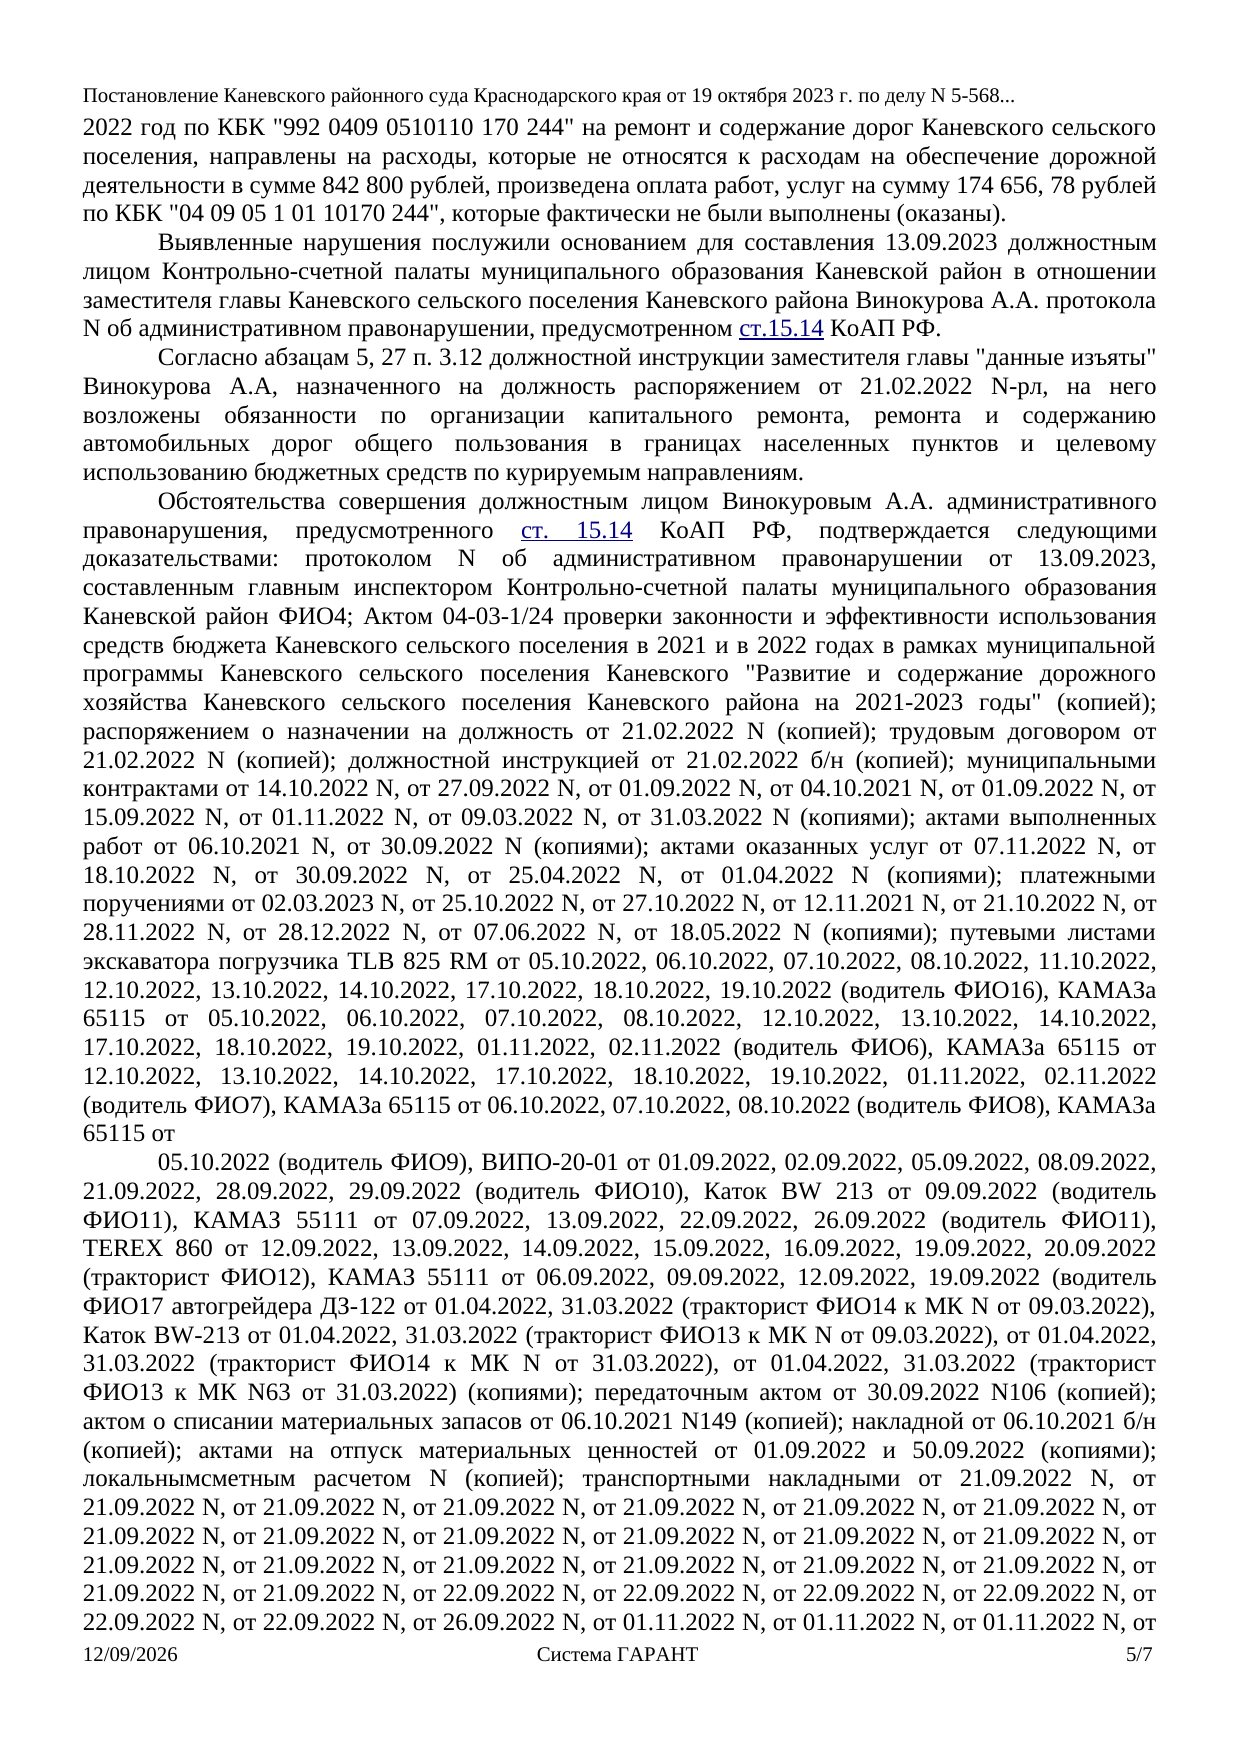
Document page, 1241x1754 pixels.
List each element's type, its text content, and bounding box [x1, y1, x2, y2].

text Согласно абзацам 5, 27 п. 3.12 должностной инструкции заместителя главы "данные изъяты" Винокурова А.А, назначенного на должность распоряжением от 21.02.2022 N-рл, на него возложены обязанности по организации капитального ремонта, ремонта и содержанию автомобильных дорог общего пользования в границах населенных пунктов и целевому использованию бюджетных средств по курируемым направлениям. [83, 342, 1157, 486]
text Обстоятельства совершения должностным лицом Винокуровым А.А. административного правонарушения, предусмотренного ст. 15.14 КоАП РФ, подтверждается следующими доказательствами: протоколом N об административном правонарушении от 13.09.2023, составленным главным инспектором Контрольно-счетной палаты муниципального образования Каневской район ФИО4; Актом 04-03-1/24 проверки законности и эффективности использования средств бюджета Каневского сельского поселения в 2021 и в 2022 годах в рамках муниципальной программы Каневского сельского поселения Каневского "Развитие и содержание дорожного хозяйства Каневского сельского поселения Каневского района на 2021-2023 годы" (копией); распоряжением о назначении на должность от 21.02.2022 N (копией); трудовым договором от 21.02.2022 N (копией); должностной инструкцией от 21.02.2022 б/н (копией); муниципальными контрактами от 14.10.2022 N, от 27.09.2022 N, от 01.09.2022 N, от 04.10.2021 N, от 01.09.2022 N, от 15.09.2022 N, от 01.11.2022 N, от 09.03.2022 N, от 31.03.2022 N (копиями); актами выполненных работ от 06.10.2021 N, от 30.09.2022 N (копиями); актами оказанных услуг от 07.11.2022 N, от 18.10.2022 N, от 30.09.2022 N, от 25.04.2022 N, от 01.04.2022 N (копиями); платежными поручениями от 02.03.2023 N, от 25.10.2022 N, от 27.10.2022 N, от 12.11.2021 N, от 21.10.2022 N, от 28.11.2022 N, от 28.12.2022 N, от 07.06.2022 N, от 18.05.2022 N (копиями); путевыми листами экскаватора погрузчика TLB 825 RM от 05.10.2022, 06.10.2022, 07.10.2022, 08.10.2022, 11.10.2022, 12.10.2022, 13.10.2022, 14.10.2022, 17.10.2022, 18.10.2022, 19.10.2022 (водитель ФИО16), КАМАЗа 65115 от 05.10.2022, 06.10.2022, 07.10.2022, 08.10.2022, 12.10.2022, 13.10.2022, 14.10.2022, 17.10.2022, 18.10.2022, 19.10.2022, 01.11.2022, 02.11.2022 (водитель ФИО6), КАМАЗа 65115 от 12.10.2022, 13.10.2022, 14.10.2022, 17.10.2022, 18.10.2022, 19.10.2022, 01.11.2022, 02.11.2022 (водитель ФИО7), КАМАЗа 65115 от 06.10.2022, 07.10.2022, 08.10.2022 (водитель ФИО8), КАМАЗа 65115 от [83, 486, 1157, 1147]
text Выявленные нарушения послужили основанием для составления 13.09.2023 должностным лицом Контрольно-счетной палаты муниципального образования Каневской район в отношении заместителя главы Каневского сельского поселения Каневского района Винокурова А.А. протокола N об административном правонарушении, предусмотренном ст.15.14 КоАП РФ. [83, 227, 1157, 342]
text 2022 год по КБК "992 0409 0510110 170 244" на ремонт и содержание дорог Каневского сельского поселения, направлены на расходы, которые не относятся к расходам на обеспечение дорожной деятельности в сумме 842 800 рублей, произведена оплата работ, услуг на сумму 174 656, 78 рублей по КБК "04 09 05 1 01 10170 244", которые фактически не были выполнены (оказаны). [83, 112, 1157, 227]
text 05.10.2022 (водитель ФИО9), ВИПО-20-01 от 01.09.2022, 02.09.2022, 05.09.2022, 08.09.2022, 21.09.2022, 28.09.2022, 29.09.2022 (водитель ФИО10), Каток BW 213 от 09.09.2022 (водитель ФИО11), КАМАЗ 55111 от 07.09.2022, 13.09.2022, 22.09.2022, 26.09.2022 (водитель ФИО11), TEREX 860 от 12.09.2022, 13.09.2022, 14.09.2022, 15.09.2022, 16.09.2022, 19.09.2022, 20.09.2022 (тракторист ФИО12), КАМАЗ 55111 от 06.09.2022, 09.09.2022, 12.09.2022, 19.09.2022 (водитель ФИО17 автогрейдера ДЗ-122 от 01.04.2022, 31.03.2022 (тракторист ФИО14 к МК N от 09.03.2022), Каток BW-213 от 01.04.2022, 31.03.2022 (тракторист ФИО13 к МК N от 09.03.2022), от 01.04.2022, 31.03.2022 (тракторист ФИО14 к МК N от 31.03.2022), от 01.04.2022, 31.03.2022 (тракторист ФИО13 к МК N63 от 31.03.2022) (копиями); передаточным актом от 30.09.2022 N106 (копией); актом о списании материальных запасов от 06.10.2021 N149 (копией); накладной от 06.10.2021 б/н (копией); актами на отпуск материальных ценностей от 01.09.2022 и 50.09.2022 (копиями); локальнымсметным расчетом N (копией); транспортными накладными от 21.09.2022 N, от 21.09.2022 N, от 21.09.2022 N, от 21.09.2022 N, от 21.09.2022 N, от 21.09.2022 N, от 21.09.2022 N, от 21.09.2022 N, от 21.09.2022 N, от 21.09.2022 N, от 21.09.2022 N, от 21.09.2022 N, от 21.09.2022 N, от 21.09.2022 N, от 21.09.2022 N, от 21.09.2022 N, от 21.09.2022 N, от 21.09.2022 N, от 21.09.2022 N, от 21.09.2022 N, от 21.09.2022 N, от 22.09.2022 N, от 22.09.2022 N, от 22.09.2022 N, от 22.09.2022 N, от 22.09.2022 N, от 22.09.2022 N, от 26.09.2022 N, от 01.11.2022 N, от 01.11.2022 N, от 01.11.2022 N, от [83, 1147, 1157, 1636]
